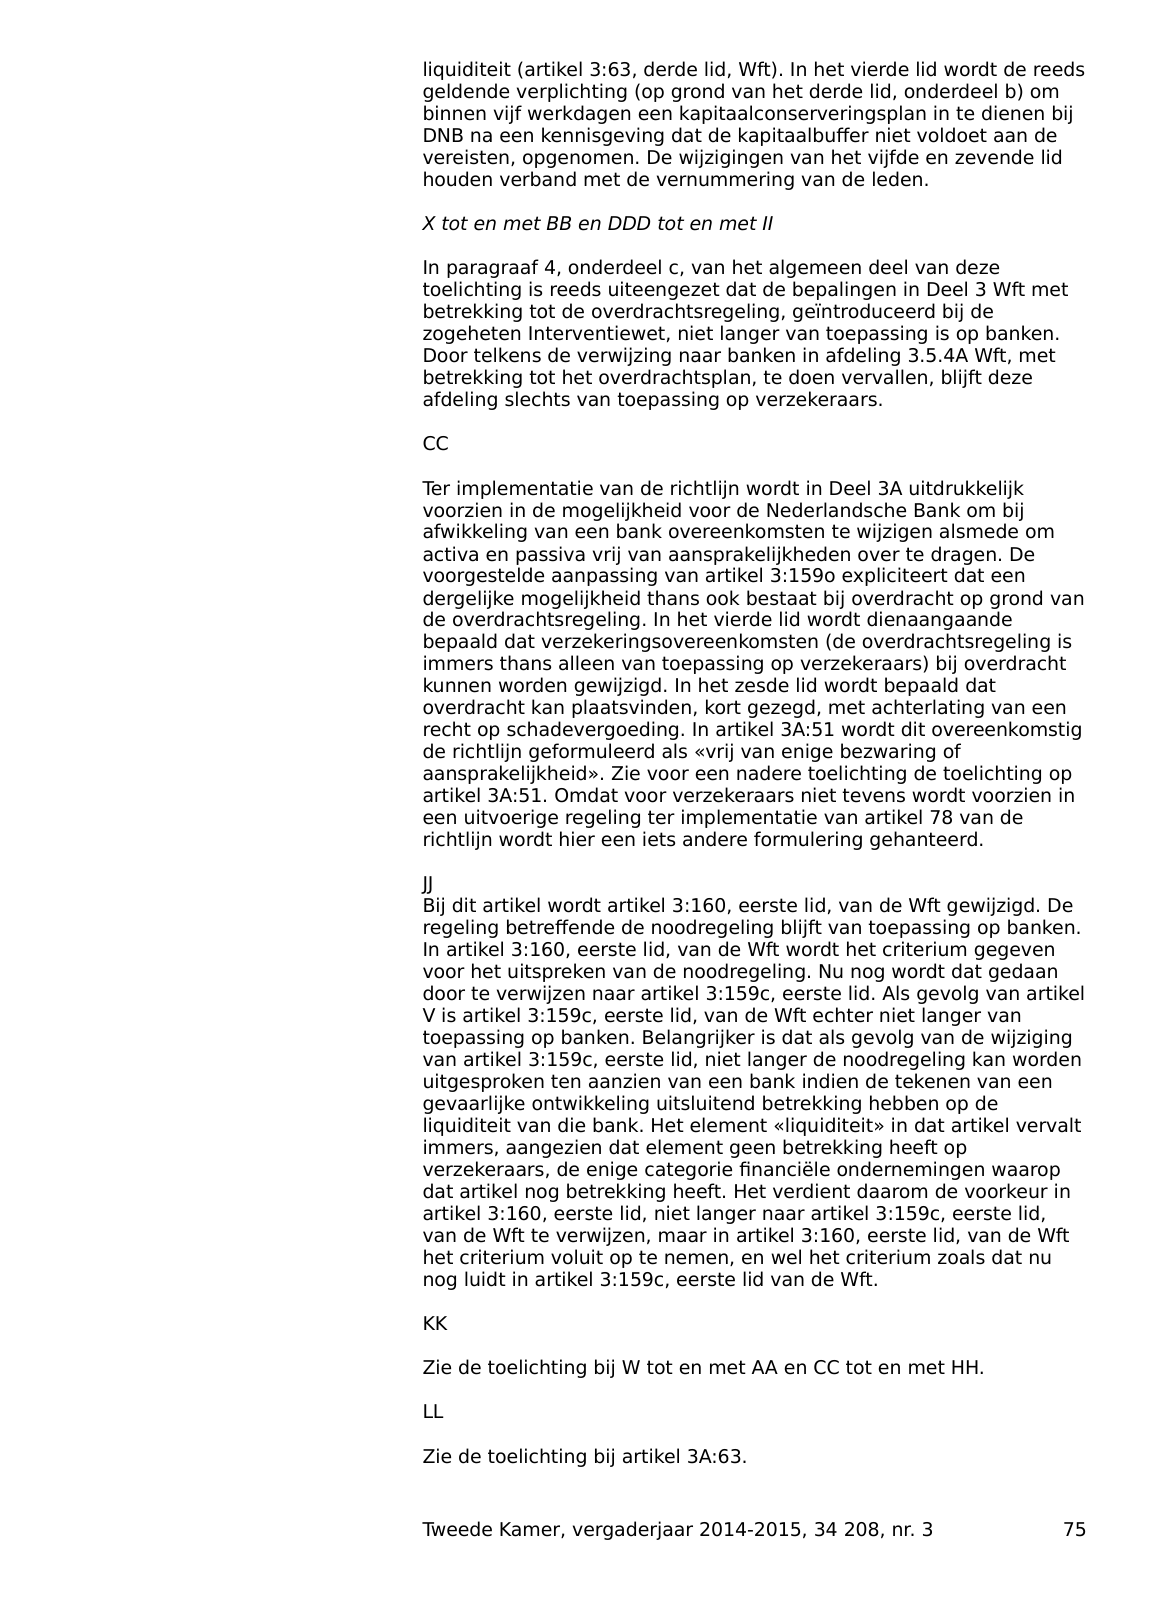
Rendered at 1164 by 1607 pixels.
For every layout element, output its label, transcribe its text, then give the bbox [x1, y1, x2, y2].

text KK [422, 1313, 1087, 1335]
text CC [422, 433, 1087, 455]
text liquiditeit (artikel 3:63, derde lid, Wft). In het vierde lid wordt de reeds geldende verplichting (op grond van het derde lid, onderdeel b) om binnen vijf werkdagen een kapitaalconserveringsplan in te dienen bij DNB na een kennisgeving dat de kapitaalbuffer niet voldoet aan de vereisten, opgenomen. De wijzigingen van het vijfde en zevende lid houden verband met de vernummering van de leden. [422, 59, 1087, 191]
text JJ [422, 873, 1087, 895]
text Bij dit artikel wordt artikel 3:160, eerste lid, van de Wft gewijzigd. De regeling betreffende de noodregeling blijft van toepassing op banken. In artikel 3:160, eerste lid, van de Wft wordt het criterium gegeven voor het uitspreken van de noodregeling. Nu nog wordt dat gedaan door te verwijzen naar artikel 3:159c, eerste lid. Als gevolg van artikel V is artikel 3:159c, eerste lid, van de Wft echter niet langer van toepassing op banken. Belangrijker is dat als gevolg van de wijziging van artikel 3:159c, eerste lid, niet langer de noodregeling kan worden uitgesproken ten aanzien van een bank indien de tekenen van een gevaarlijke ontwikkeling uitsluitend betrekking hebben op de liquiditeit van die bank. Het element «liquiditeit» in dat artikel vervalt immers, aangezien dat element geen betrekking heeft op verzekeraars, de enige categorie financiële ondernemingen waarop dat artikel nog betrekking heeft. Het verdient daarom de voorkeur in artikel 3:160, eerste lid, niet langer naar artikel 3:159c, eerste lid, van de Wft te verwijzen, maar in artikel 3:160, eerste lid, van de Wft het criterium voluit op te nemen, en wel het criterium zoals dat nu nog luidt in artikel 3:159c, eerste lid van de Wft. [422, 895, 1087, 1291]
text LL [422, 1401, 1087, 1423]
text In paragraaf 4, onderdeel c, van het algemeen deel van deze toelichting is reeds uiteengezet dat de bepalingen in Deel 3 Wft met betrekking tot de overdrachtsregeling, geïntroduceerd bij de zogeheten Interventiewet, niet langer van toepassing is op banken. Door telkens de verwijzing naar banken in afdeling 3.5.4A Wft, met betrekking tot het overdrachtsplan, te doen vervallen, blijft deze afdeling slechts van toepassing op verzekeraars. [422, 257, 1087, 411]
subtitle X tot en met BB en DDD tot en met II [422, 213, 1087, 235]
text Ter implementatie van de richtlijn wordt in Deel 3A uitdrukkelijk voorzien in de mogelijkheid voor de Nederlandsche Bank om bij afwikkeling van een bank overeenkomsten te wijzigen alsmede om activa en passiva vrij van aansprakelijkheden over te dragen. De voorgestelde aanpassing van artikel 3:159o expliciteert dat een dergelijke mogelijkheid thans ook bestaat bij overdracht op grond van de overdrachtsregeling. In het vierde lid wordt dienaangaande bepaald dat verzekeringsovereenkomsten (de overdrachtsregeling is immers thans alleen van toepassing op verzekeraars) bij overdracht kunnen worden gewijzigd. In het zesde lid wordt bepaald dat overdracht kan plaatsvinden, kort gezegd, met achterlating van een recht op schadevergoeding. In artikel 3A:51 wordt dit overeenkomstig de richtlijn geformuleerd als «vrij van enige bezwaring of aansprakelijkheid». Zie voor een nadere toelichting de toelichting op artikel 3A:51. Omdat voor verzekeraars niet tevens wordt voorzien in een uitvoerige regeling ter implementatie van artikel 78 van de richtlijn wordt hier een iets andere formulering gehanteerd. [422, 477, 1087, 851]
text Zie de toelichting bij W tot en met AA en CC tot en met HH. [422, 1357, 1087, 1379]
text Zie de toelichting bij artikel 3A:63. [422, 1446, 1087, 1468]
